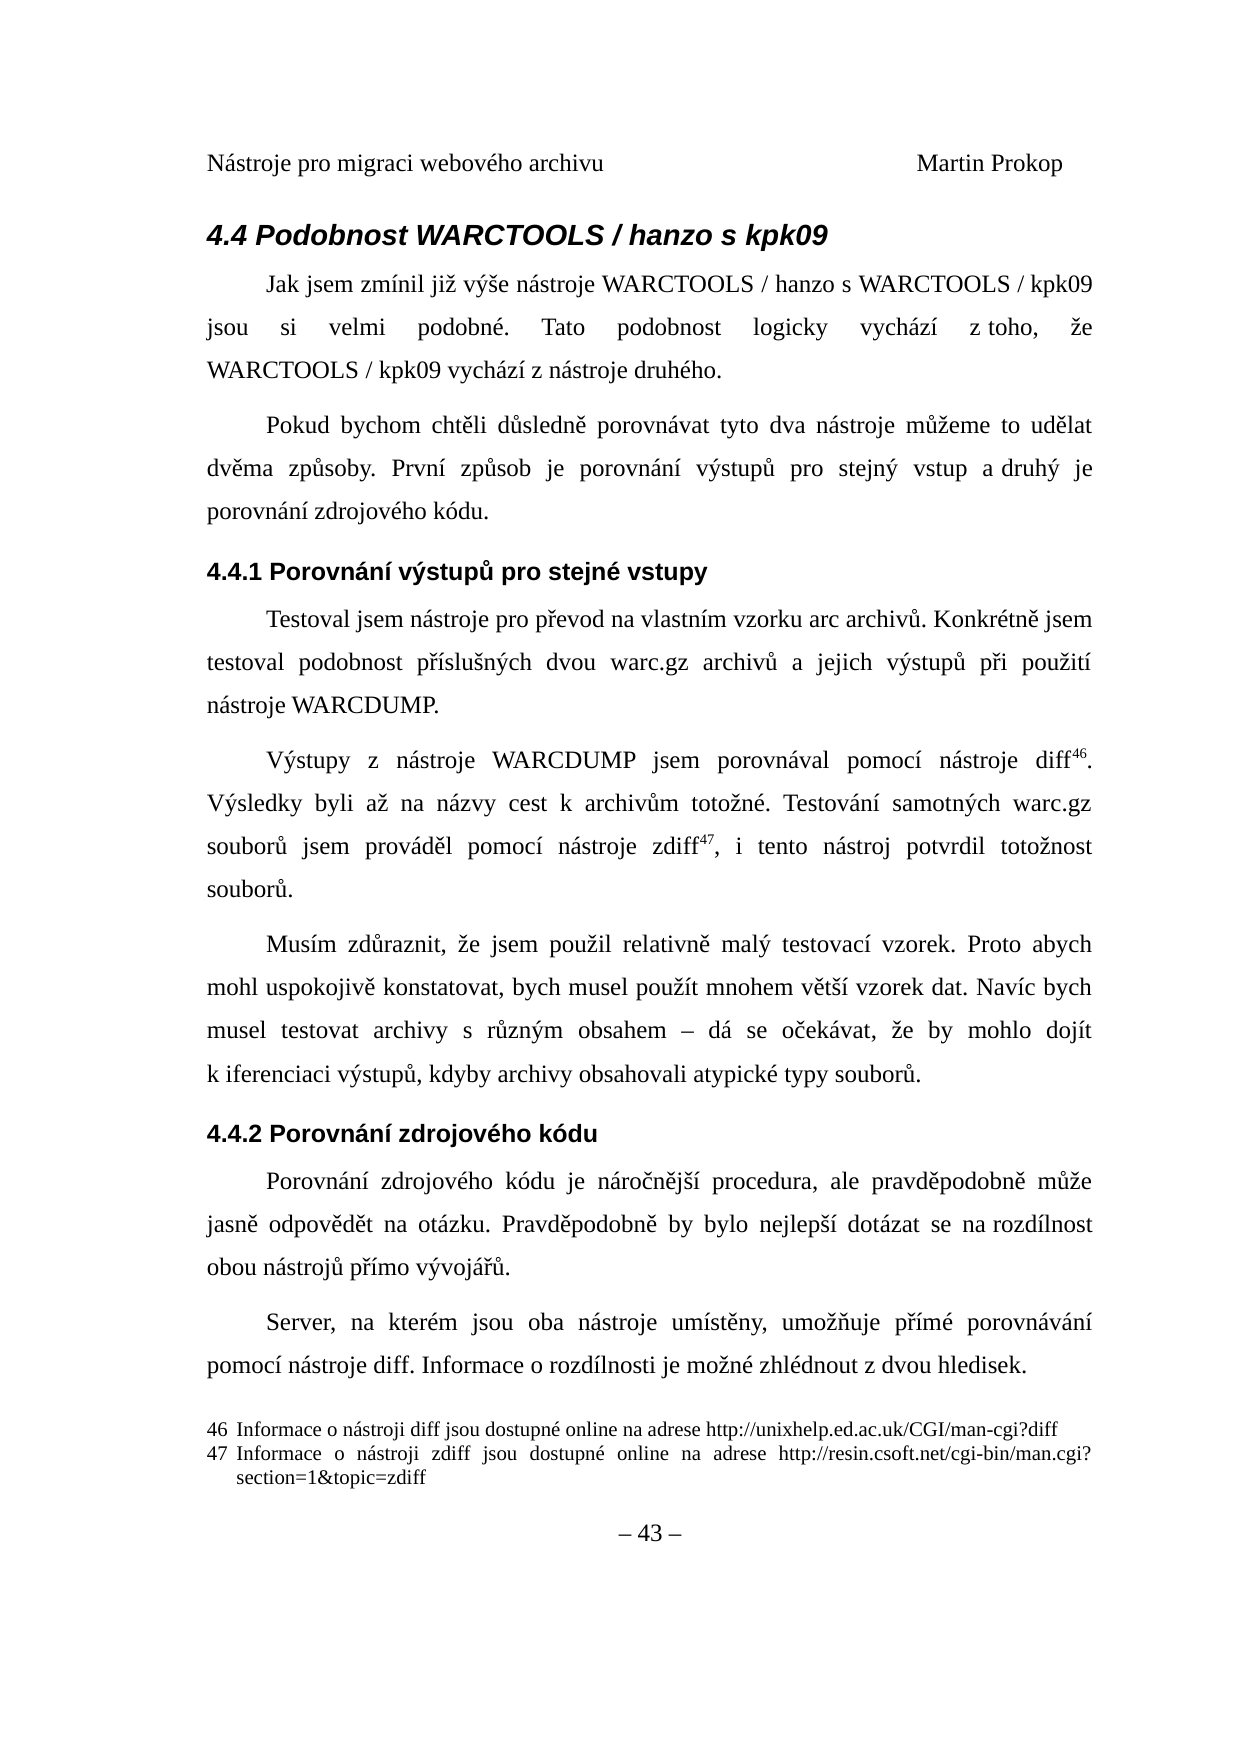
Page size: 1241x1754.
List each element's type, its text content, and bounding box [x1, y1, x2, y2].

text Porovnání zdrojového kódu je náročnější procedura, ale pravděpodobně může jasně odpovědět na otázku. Pravděpodobně by bylo nejlepší dotázat se na rozdílnost obou nástrojů přímo vývojářů. [207, 1166, 1093, 1281]
text Testoval jsem nástroje pro převod na vlastním vzorku arc archivů. Konkrétně jsem testoval podobnost příslušných dvou warc.gz archivů a jejich výstupů při použití nástroje WARCDUMP. [207, 604, 1093, 719]
text Informace o nástroji diff jsou dostupné online na adrese http://unixhelp.ed.ac.uk/CGI/man-cgi?diff [207, 1417, 1093, 1441]
text Pokud bychom chtěli důsledně porovnávat tyto dva nástroje můžeme to udělat dvěma způsoby. První způsob je porovnání výstupů pro stejný vstup a druhý je porovnání zdrojového kódu. [207, 410, 1093, 525]
subtitle 4.4 Podobnost WARCTOOLS / hanzo s kpk09 [207, 218, 1093, 251]
subtitle 4.4.1 Porovnání výstupů pro stejné vstupy [207, 557, 1093, 586]
text Server, na kterém jsou oba nástroje umístěny, umožňuje přímé porovnávání pomocí nástroje diff. Informace o rozdílnosti je možné zhlédnout z dvou hledisek. [207, 1307, 1093, 1379]
text Informace o nástroji zdiff jsou dostupné online na adrese http://resin.csoft.net/cgi-bin/man.cgi?section=1&topic=zdiff [207, 1441, 1093, 1489]
text Výstupy z nástroje WARCDUMP jsem porovnával pomocí nástroje diff. Výsledky byli až na názvy cest k archivům totožné. Testování samotných warc.gz souborů jsem prováděl pomocí nástroje zdiff, i tento nástroj potvrdil totožnost souborů. [207, 745, 1093, 903]
text Jak jsem zmínil již výše nástroje WARCTOOLS / hanzo s WARCTOOLS / kpk09 jsou si velmi podobné. Tato podobnost logicky vychází z toho, že WARCTOOLS / kpk09 vychází z nástroje druhého. [207, 269, 1093, 384]
text Musím zdůraznit, že jsem použil relativně malý testovací vzorek. Proto abych mohl uspokojivě konstatovat, bych musel použít mnohem větší vzorek dat. Navíc bych musel testovat archivy s různým obsahem – dá se očekávat, že by mohlo dojít k iferenciaci výstupů, kdyby archivy obsahovali atypické typy souborů. [207, 929, 1093, 1087]
subtitle 4.4.2 Porovnání zdrojového kódu [207, 1119, 1093, 1148]
